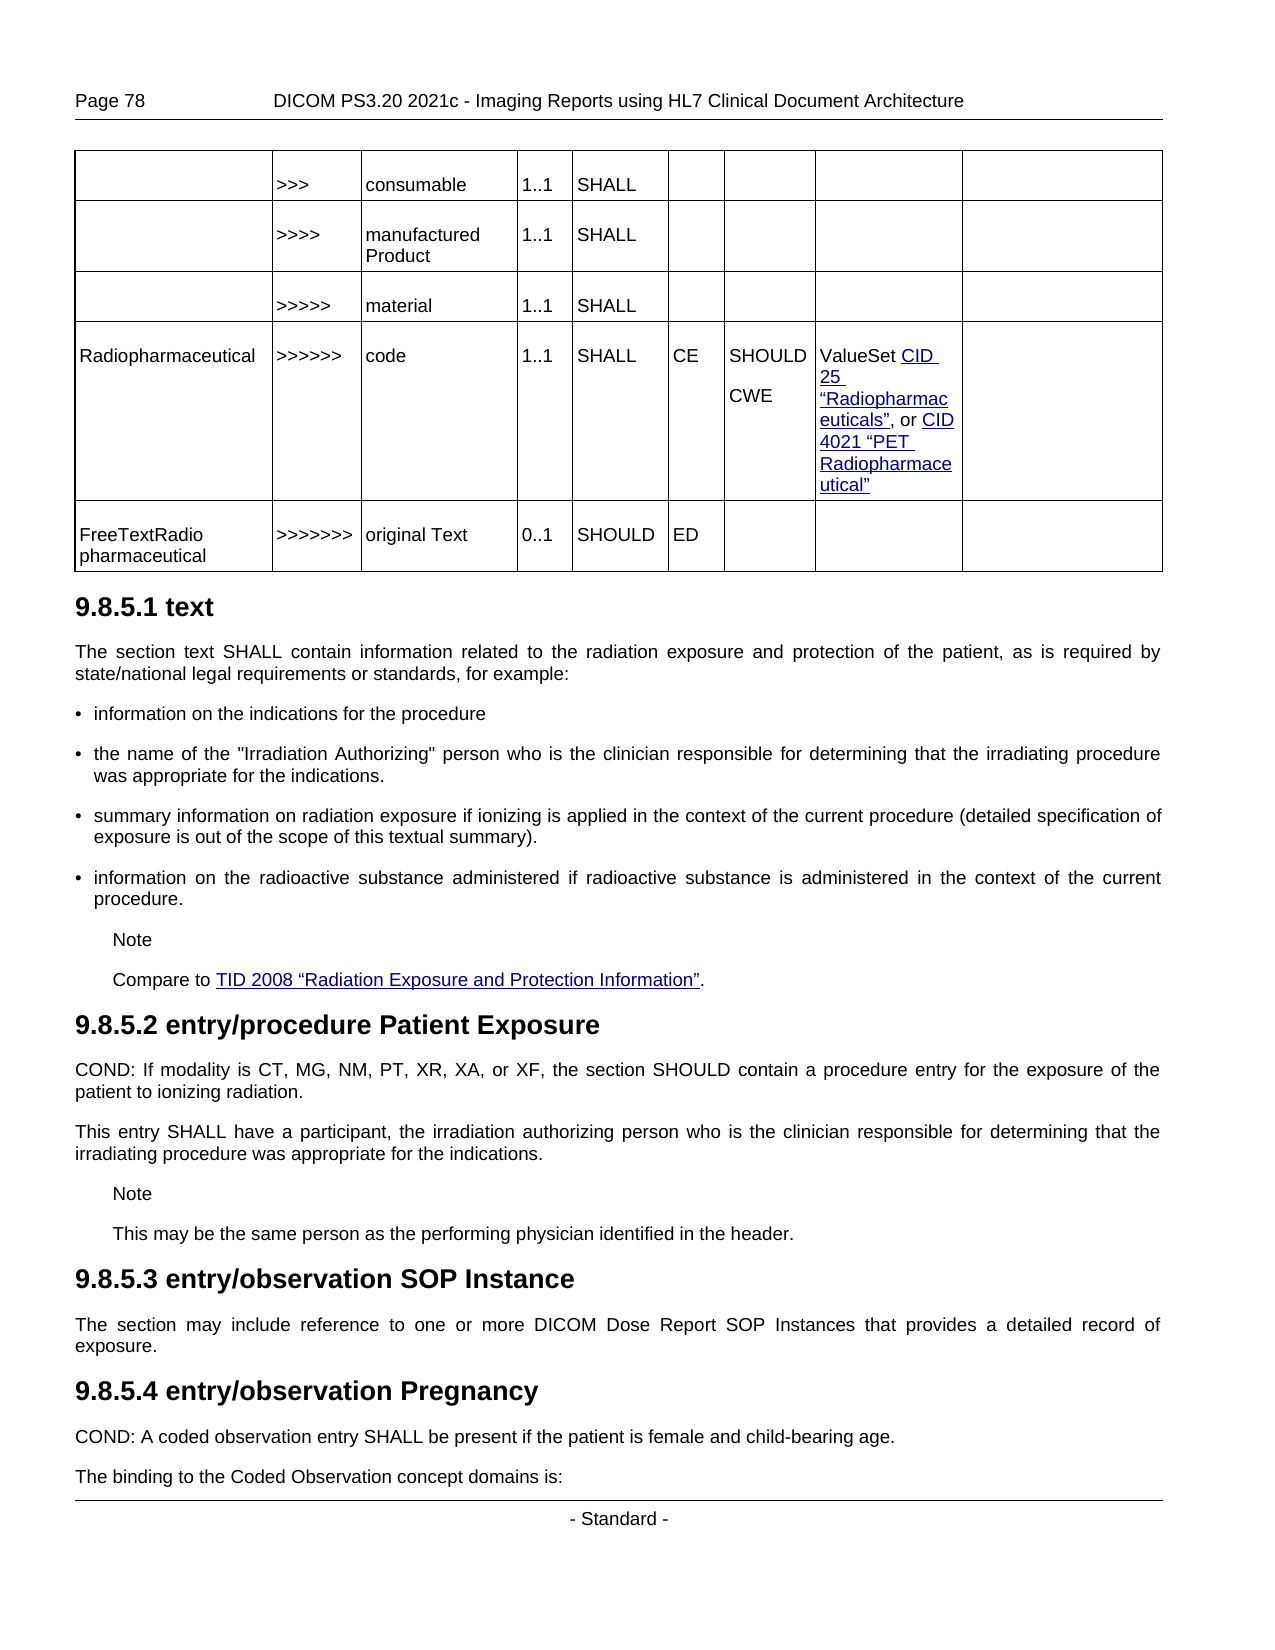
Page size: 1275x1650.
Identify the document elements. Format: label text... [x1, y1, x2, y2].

table_cell [669, 272, 724, 321]
table_cell >>>>>>> [273, 501, 361, 571]
table_cell code [362, 322, 517, 500]
table_cell [963, 272, 1162, 321]
text • summary information on radiation exposure if ionizing is applied in the context of the current procedure (detailed specification of exposure is out of the scope of this textual summary). [75, 805, 1162, 848]
text • information on the indications for the procedure [75, 703, 1162, 724]
table_cell [725, 272, 815, 321]
text 9.8.5.3 entry/observation SOP Instance [75, 1263, 1162, 1295]
text Compare to TID 2008 “Radiation Exposure and Protection Information”. [112, 969, 1125, 990]
table_cell >>> [273, 151, 361, 200]
table_cell SHALL [573, 151, 668, 200]
table_cell 1..1 [518, 201, 572, 271]
table_cell >>>>> [273, 272, 361, 321]
table_cell 1..1 [518, 151, 572, 200]
table_cell [963, 201, 1162, 271]
table_cell [725, 501, 815, 571]
table_cell [816, 201, 962, 271]
text Note [112, 928, 1125, 950]
table_cell [76, 151, 272, 200]
table_cell [963, 151, 1162, 200]
table_cell [725, 151, 815, 200]
text 9.8.5.1 text [75, 591, 1162, 622]
text Note [112, 1183, 1125, 1204]
table_cell SHALL [573, 322, 668, 500]
text The section may include reference to one or more DICOM Dose Report SOP Instances that provides a detailed record of exposure. [75, 1313, 1162, 1357]
table_cell >>>>>> [273, 322, 361, 500]
text • the name of the "Irradiation Authorizing" person who is the clinician responsible for determining that the irradiating procedure was appropriate for the indications. [75, 743, 1162, 786]
table_cell Radio​pharmaceutical [76, 322, 272, 500]
table_cell [816, 272, 962, 321]
text The binding to the Coded Observation concept domains is: [75, 1466, 1162, 1487]
table_cell SHOULD CWE [725, 322, 815, 500]
table_cell 1..1 [518, 272, 572, 321]
table_cell >>>> [273, 201, 361, 271]
text This entry SHALL have a participant, the irradiation authorizing person who is the clinician responsible for determining that the irradiating procedure was appropriate for the indications. [75, 1121, 1162, 1164]
text This may be the same person as the performing physician identified in the header. [112, 1223, 1125, 1245]
table_cell SHOULD [573, 501, 668, 571]
table_cell manufactured​Product [362, 201, 517, 271]
text COND: A coded observation entry SHALL be present if the patient is female and child-bearing age. [75, 1425, 1162, 1447]
table_cell SHALL [573, 201, 668, 271]
table_cell consumable [362, 151, 517, 200]
table_cell [669, 201, 724, 271]
table_cell CE [669, 322, 724, 500]
table_cell [816, 151, 962, 200]
table_cell ValueSet CID 25 “Radiopharmaceuticals”, or CID 4021 “PET Radiopharmaceutical” [816, 322, 962, 500]
table_cell [669, 151, 724, 200]
table_cell [963, 501, 1162, 571]
text 9.8.5.4 entry/observation Pregnancy [75, 1375, 1162, 1407]
table_cell material [362, 272, 517, 321]
table_cell 1..1 [518, 322, 572, 500]
table_cell ED [669, 501, 724, 571]
table_cell [76, 201, 272, 271]
table_cell [725, 201, 815, 271]
text • information on the radioactive substance administered if radioactive substance is administered in the context of the current procedure. [75, 867, 1162, 910]
table_cell original Text [362, 501, 517, 571]
table_cell [76, 272, 272, 321]
table_cell 0..1 [518, 501, 572, 571]
table_cell [816, 501, 962, 571]
text 9.8.5.2 entry/procedure Patient Exposure [75, 1009, 1162, 1040]
table_cell [963, 322, 1162, 500]
table_cell SHALL [573, 272, 668, 321]
text The section text SHALL contain information related to the radiation exposure and protection of the patient, as is required by state/national legal requirements or standards, for example: [75, 641, 1162, 684]
table_cell Free​Text​Radio​pharmaceutical [76, 501, 272, 571]
text COND: If modality is CT, MG, NM, PT, XR, XA, or XF, the section SHOULD contain a procedure entry for the exposure of the patient to ionizing radiation. [75, 1059, 1162, 1102]
